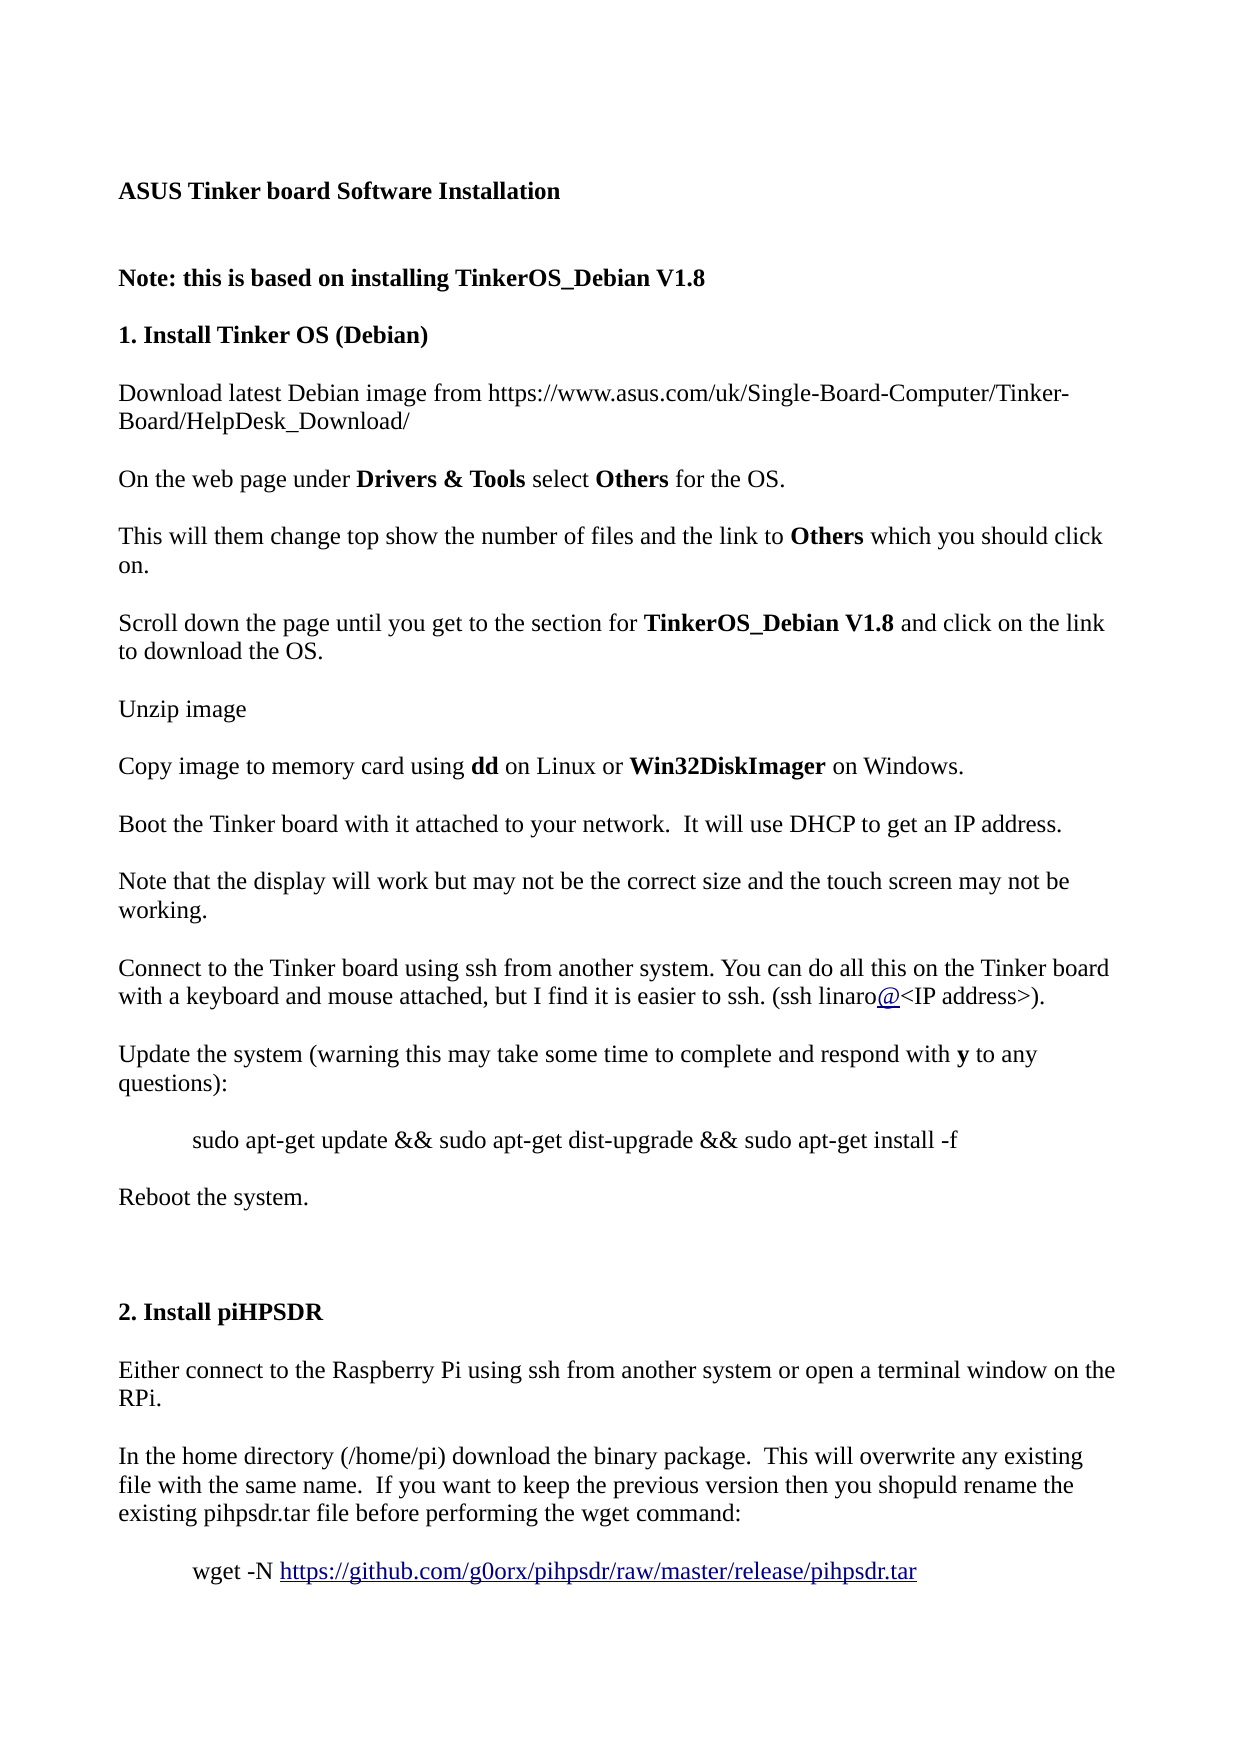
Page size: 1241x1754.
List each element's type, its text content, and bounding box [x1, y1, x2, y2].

text Boot the Tinker board with it attached to your network. It will use DHCP to get an IP address. [118, 809, 1122, 838]
text Update the system (warning this may take some time to complete and respond with y to any questions): [118, 1039, 1122, 1096]
text On the web page under Drivers & Tools select Others for the OS. [118, 464, 1122, 493]
text Note that the display will work but may not be the correct size and the touch screen may not be working. [118, 866, 1122, 924]
text Copy image to memory card using dd on Linux or Win32DiskImager on Windows. [118, 751, 1122, 780]
text This will them change top show the number of files and the link to Others which you should click on. [118, 521, 1122, 579]
text Download latest Debian image from https://www.asus.com/uk/Single-Board-Computer/Tinker-Board/HelpDesk_Download/ [118, 378, 1122, 435]
text Reboot the system. [118, 1182, 1122, 1211]
text wget -N https://github.com/g0orx/pihpsdr/raw/master/release/pihpsdr.tar [118, 1556, 1122, 1585]
text Scroll down the page until you get to the section for TinkerOS_Debian V1.8 and click on the link to download the OS. [118, 608, 1122, 665]
text Note: this is based on installing TinkerOS_Debian V1.8 [118, 263, 1122, 291]
text sudo apt-get update && sudo apt-get dist-upgrade && sudo apt-get install -f [192, 1125, 1122, 1154]
text Connect to the Tinker board using ssh from another system. You can do all this on the Tinker board with a keyboard and mouse attached, but I find it is easier to ssh. (ssh linaro@<IP address>). [118, 953, 1122, 1010]
text 1. Install Tinker OS (Debian) [118, 320, 1122, 349]
text 2. Install piHPSDR [118, 1297, 1122, 1326]
text Unzip image [118, 694, 1122, 723]
text ASUS Tinker board Software Installation [118, 176, 1122, 205]
text In the home directory (/home/pi) download the binary package. This will overwrite any existing file with the same name. If you want to keep the previous version then you shopuld rename the existing pihpsdr.tar file before performing the wget command: [118, 1441, 1122, 1527]
text Either connect to the Raspberry Pi using ssh from another system or open a terminal window on the RPi. [118, 1355, 1122, 1412]
